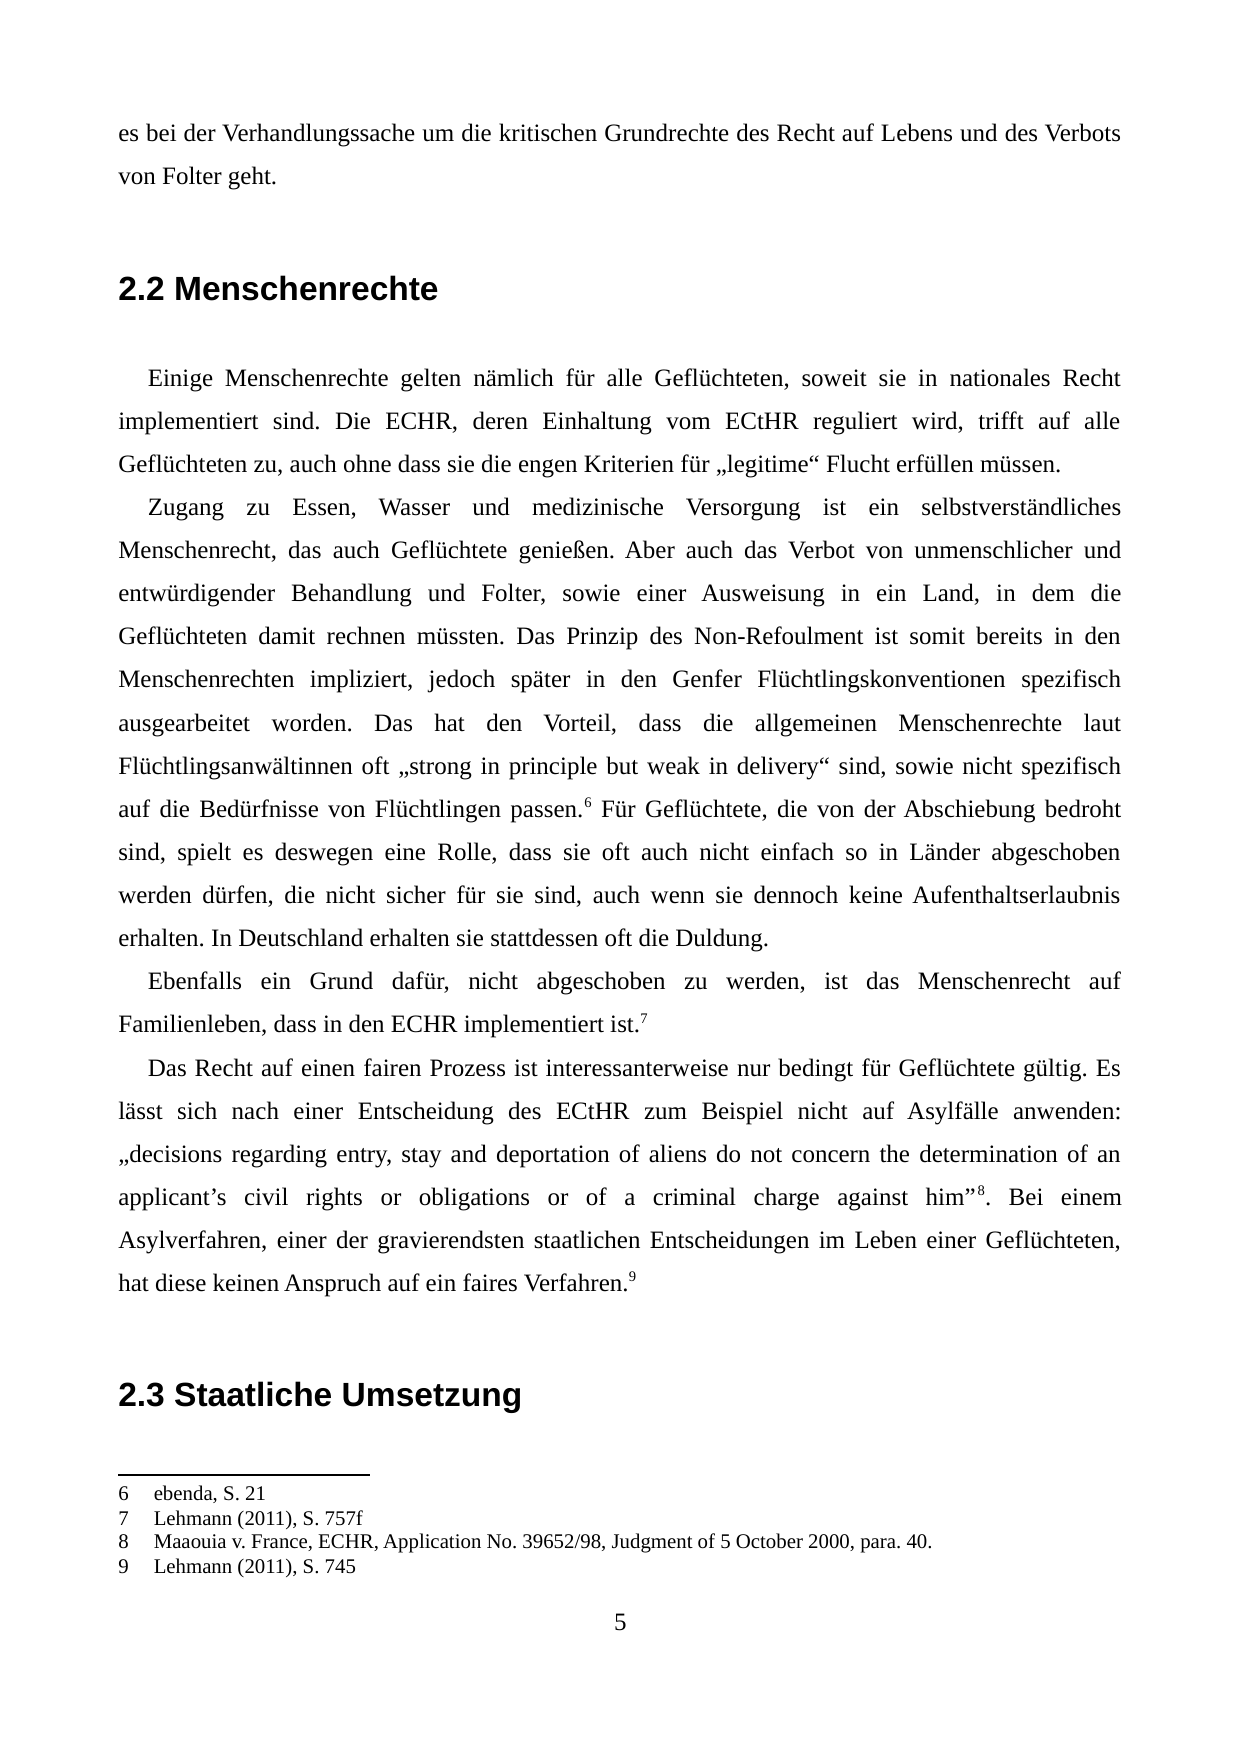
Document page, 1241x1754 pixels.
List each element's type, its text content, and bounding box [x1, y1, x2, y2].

subtitle 2.3 Staatliche Umsetzung [118, 1375, 1122, 1414]
subtitle 2.2 Menschenrechte [118, 268, 1122, 307]
text Lehmann (2011), S. 745 [118, 1553, 1122, 1578]
text Das Recht auf einen fairen Prozess ist interessanterweise nur bedingt für Geflüchtete gültig. Es lässt sich nach einer Entscheidung des ECtHR zum Beispiel nicht auf Asylfälle anwenden: „decisions regarding entry, stay and deportation of aliens do not concern the determination of an applicant’s civil rights or obligations or of a criminal charge against him”. Bei einem Asylverfahren, einer der gravierendsten staatlichen Entscheidungen im Leben einer Geflüchteten, hat diese keinen Anspruch auf ein faires Verfahren. [118, 1053, 1122, 1297]
text Zugang zu Essen, Wasser und medizinische Versorgung ist ein selbstverständliches Menschenrecht, das auch Geflüchtete genießen. Aber auch das Verbot von unmenschlicher und entwürdigender Behandlung und Folter, sowie einer Ausweisung in ein Land, in dem die Geflüchteten damit rechnen müssten. Das Prinzip des Non-Refoulment ist somit bereits in den Menschenrechten impliziert, jedoch später in den Genfer Flüchtlingskonventionen spezifisch ausgearbeitet worden. Das hat den Vorteil, dass die allgemeinen Menschenrechte laut Flüchtlingsanwältinnen oft „strong in principle but weak in delivery“ sind, sowie nicht spezifisch auf die Bedürfnisse von Flüchtlingen passen. Für Geflüchtete, die von der Abschiebung bedroht sind, spielt es deswegen eine Rolle, dass sie oft auch nicht einfach so in Länder abgeschoben werden dürfen, die nicht sicher für sie sind, auch wenn sie dennoch keine Aufenthaltserlaubnis erhalten. In Deutschland erhalten sie stattdessen oft die Duldung. [118, 492, 1122, 952]
text Lehmann (2011), S. 757f [118, 1505, 1122, 1529]
text Einige Menschenrechte gelten nämlich für alle Geflüchteten, soweit sie in nationales Recht implementiert sind. Die ECHR, deren Einhaltung vom ECtHR reguliert wird, trifft auf alle Geflüchteten zu, auch ohne dass sie die engen Kriterien für „legitime“ Flucht erfüllen müssen. [118, 363, 1122, 478]
text Ebenfalls ein Grund dafür, nicht abgeschoben zu werden, ist das Menschenrecht auf Familienleben, dass in den ECHR implementiert ist. [118, 966, 1122, 1038]
text Maaouia v. France, ECHR, Application No. 39652/98, Judgment of 5 October 2000, para. 40. [118, 1529, 1122, 1553]
text es bei der Verhandlungssache um die kritischen Grundrechte des Recht auf Lebens und des Verbots von Folter geht. [118, 118, 1122, 190]
text ebenda, S. 21 [118, 1481, 1122, 1505]
